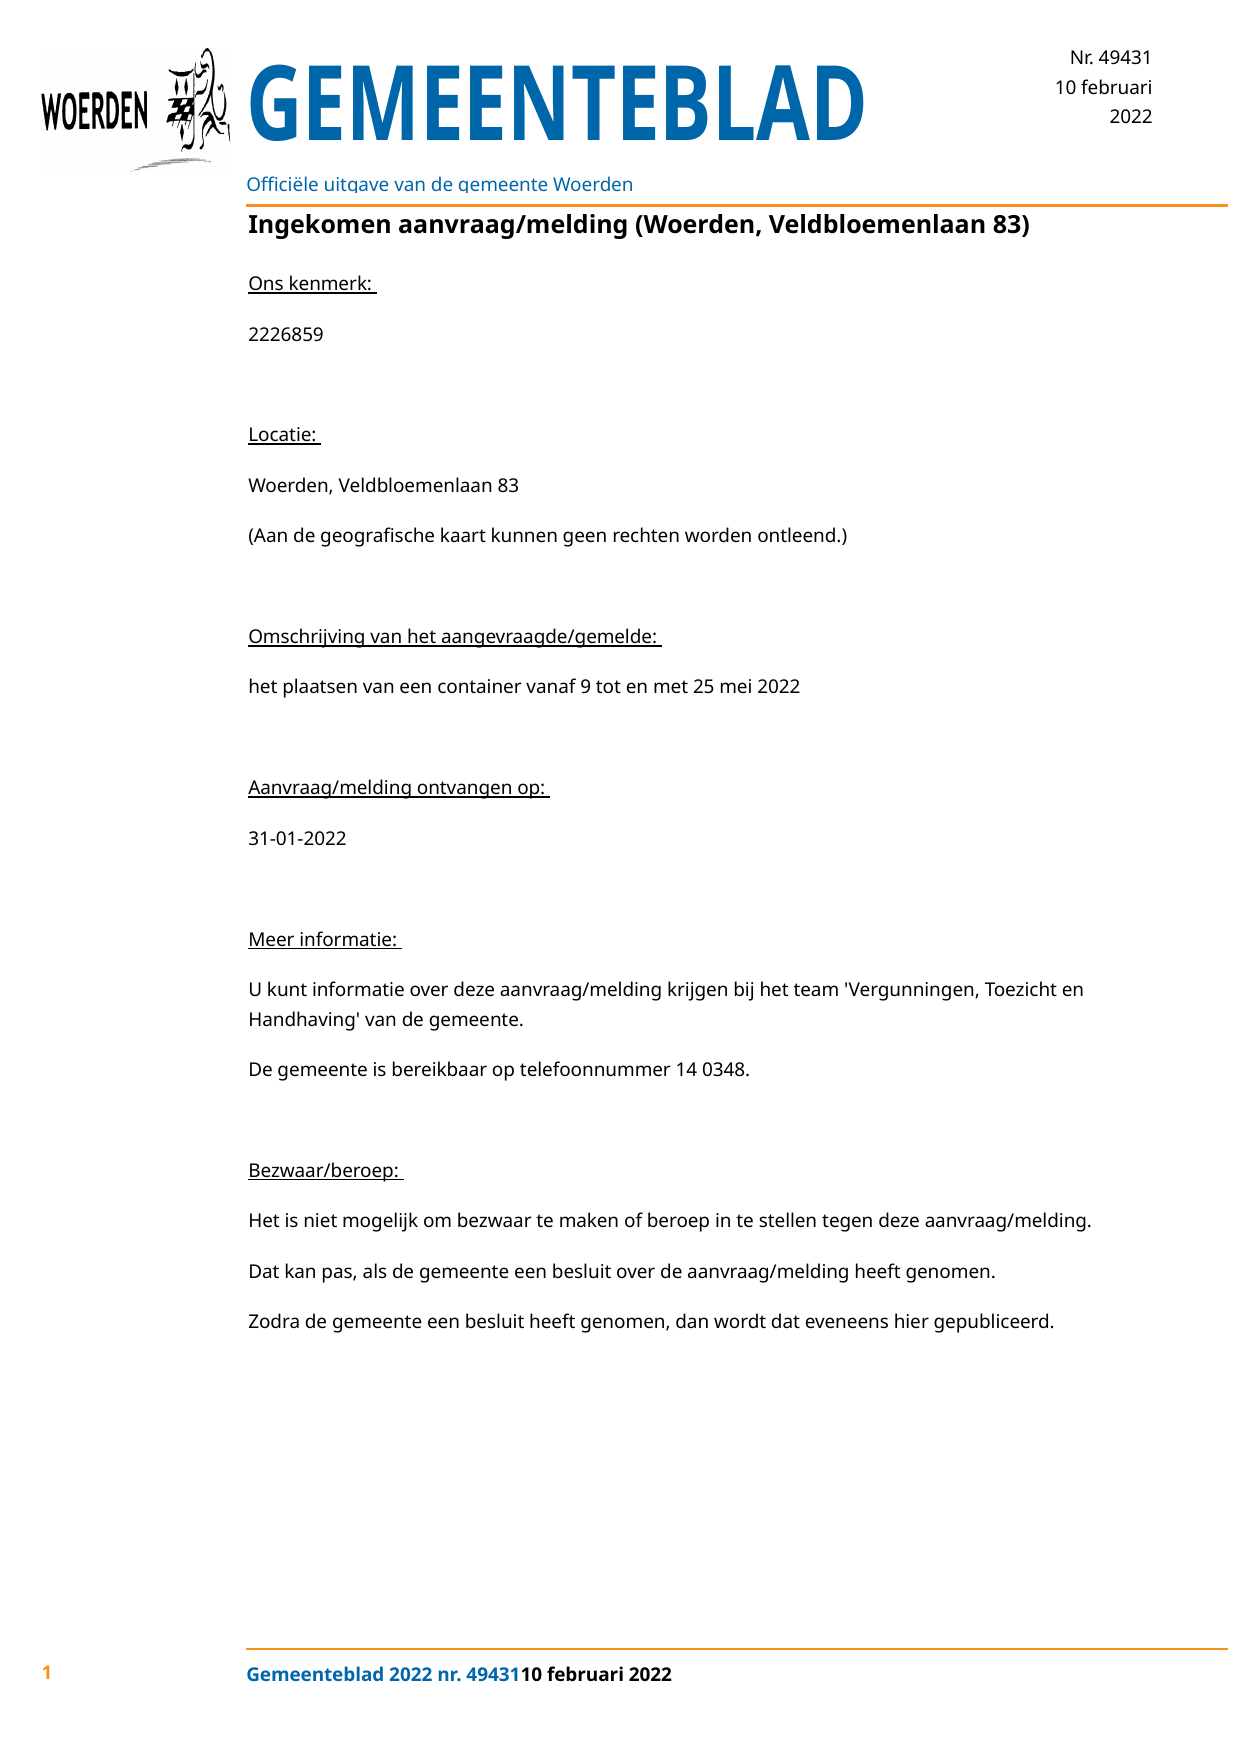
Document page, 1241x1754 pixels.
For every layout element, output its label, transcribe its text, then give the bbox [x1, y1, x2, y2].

text Zodra de gemeente een besluit heeft genomen, dan wordt dat eveneens hier gepubliceerd. [248, 1308, 1152, 1334]
text Woerden, Veldbloemenlaan 83 [248, 472, 1152, 498]
text Ons kenmerk: [248, 270, 1152, 296]
text Locatie: [248, 422, 1152, 447]
text Ingekomen aanvraag/melding (Woerden, Veldbloemenlaan 83) [248, 207, 1152, 241]
text Dat kan pas, als de gemeente een besluit over de aanvraag/melding heeft genomen. [248, 1258, 1152, 1283]
text 31-01-2022 [248, 825, 1152, 851]
text U kunt informatie over deze aanvraag/melding krijgen bij het team 'Vergunningen, Toezicht en Handhaving' van de gemeente. [248, 976, 1152, 1031]
text het plaatsen van een container vanaf 9 tot en met 25 mei 2022 [248, 674, 1152, 699]
text Aanvraag/melding ontvangen op: [248, 774, 1152, 800]
text 2226859 [248, 321, 1152, 346]
text De gemeente is bereikbaar op telefoonnummer 14 0348. [248, 1056, 1152, 1082]
text Meer informatie: [248, 926, 1152, 951]
picture [41, 47, 231, 172]
text (Aan de geografische kaart kunnen geen rechten worden ontleend.) [248, 522, 1152, 548]
text Het is niet mogelijk om bezwaar te maken of beroep in te stellen tegen deze aanvraag/melding. [248, 1207, 1152, 1233]
text Bezwaar/beroep: [248, 1157, 1152, 1183]
text Omschrijving van het aangevraagde/gemelde: [248, 623, 1152, 649]
